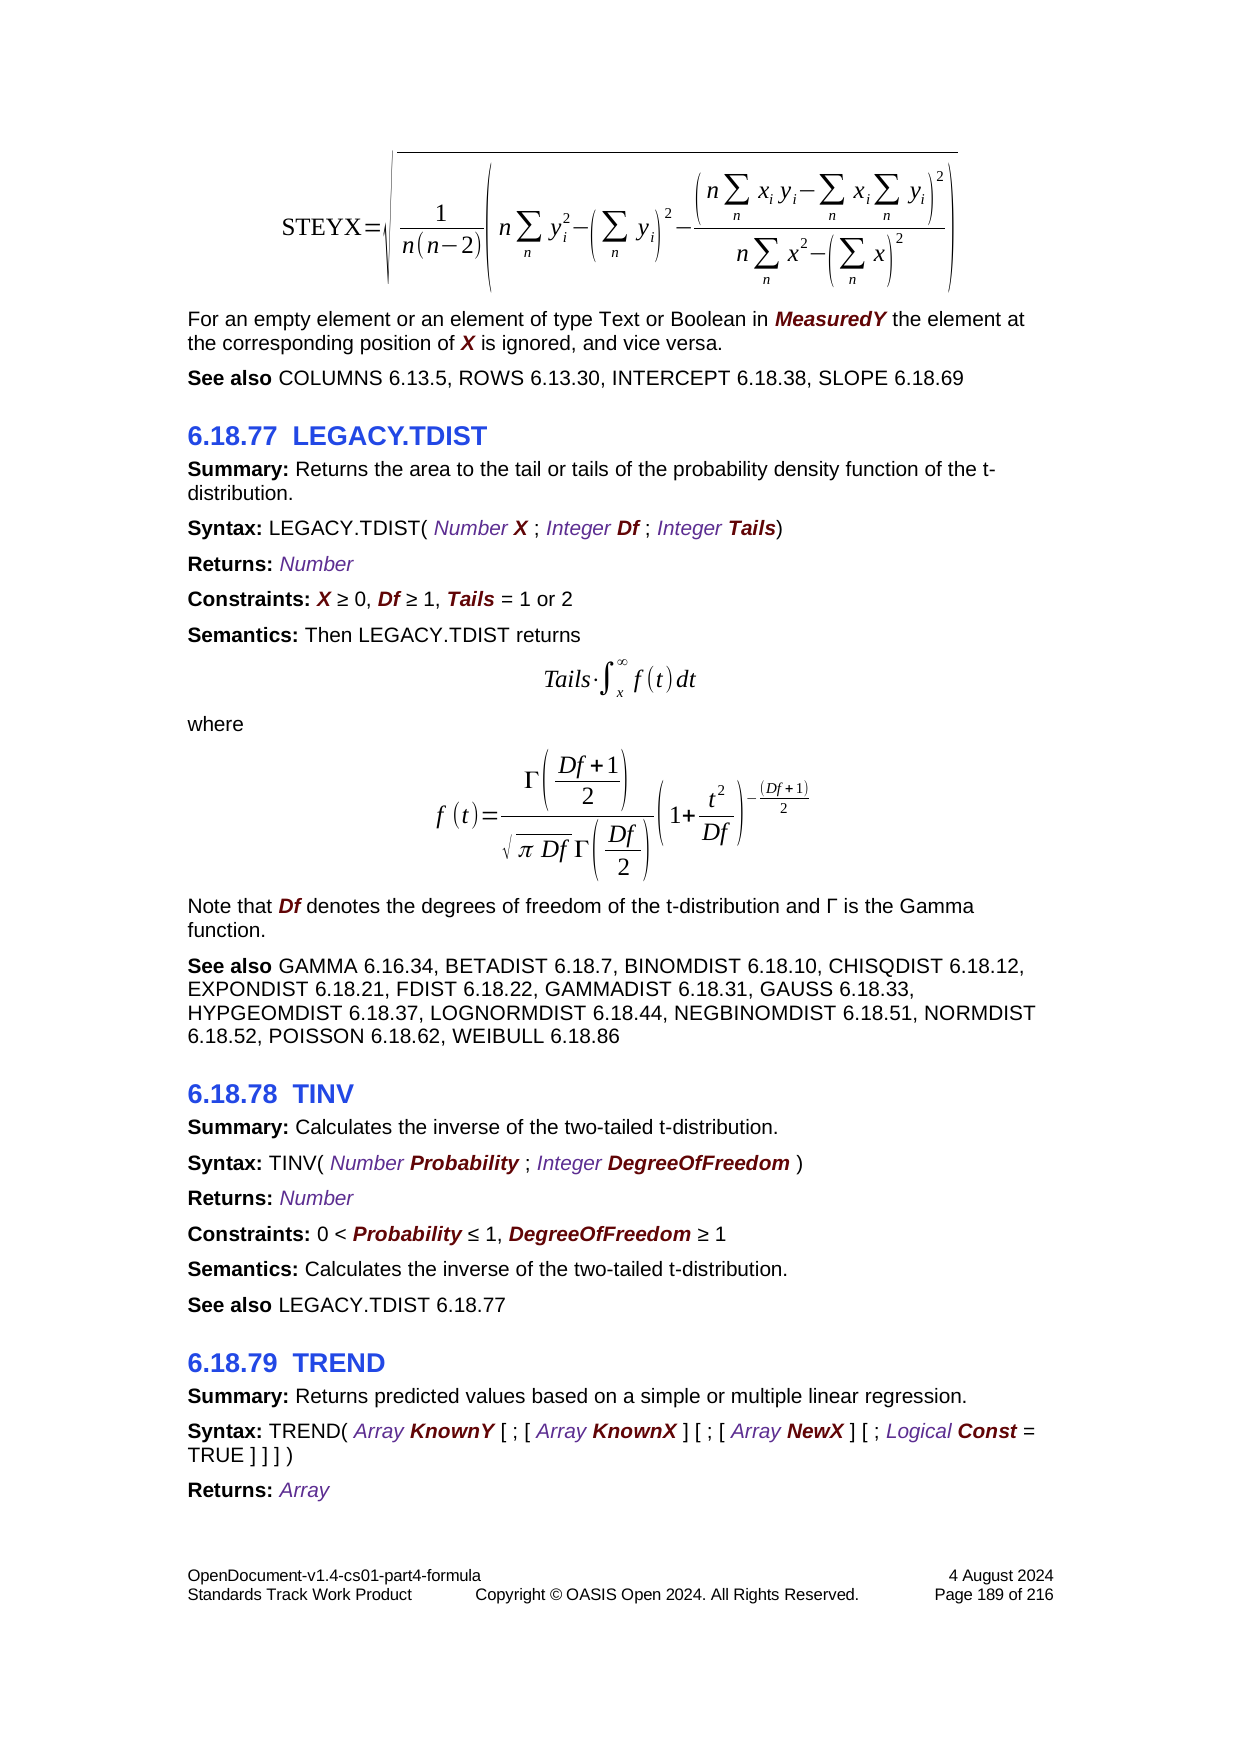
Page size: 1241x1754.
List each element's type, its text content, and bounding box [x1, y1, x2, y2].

subtitle TREND [187, 1348, 1053, 1378]
text Semantics: Then LEGACY.TDIST returns [187, 623, 1053, 647]
text Summary: Returns predicted values based on a simple or multiple linear regression. [187, 1384, 1053, 1408]
text where [187, 713, 1053, 736]
text Syntax: TREND( Array KnownY [ ; [ Array KnownX ] [ ; [ Array NewX ] [ ; Logical Const = TRUE ] ] ] ) [187, 1420, 1053, 1467]
text Syntax: TINV( Number Probability ; Integer DegreeOfFreedom ) [187, 1151, 1053, 1174]
text Summary: Returns the area to the tail or tails of the probability density function of the t-distribution. [187, 457, 1053, 504]
text Returns: Number [187, 552, 1053, 576]
text For an empty element or an element of type Text or Boolean in MeasuredY the element at the corresponding position of X is ignored, and vice versa. [187, 308, 1053, 355]
subtitle TINV [187, 1079, 1053, 1109]
text Semantics: Calculates the inverse of the two-tailed t-distribution. [187, 1258, 1053, 1281]
text Returns: Array [187, 1479, 1053, 1502]
text See also GAMMA 6.16.34, BETADIST 6.18.7, BINOMDIST 6.18.10, CHISQDIST 6.18.12, EXPONDIST 6.18.21, FDIST 6.18.22, GAMMADIST 6.18.31, GAUSS 6.18.33, HYPGEOMDIST 6.18.37, LOGNORMDIST 6.18.44, NEGBINOMDIST 6.18.51, NORMDIST 6.18.52, POISSON 6.18.62, WEIBULL 6.18.86 [187, 954, 1053, 1048]
subtitle LEGACY.TDIST [187, 421, 1053, 451]
text See also LEGACY.TDIST 6.18.77 [187, 1293, 1053, 1317]
text Returns: Number [187, 1187, 1053, 1210]
text Summary: Calculates the inverse of the two-tailed t-distribution. [187, 1115, 1053, 1139]
text Note that Df denotes the degrees of freedom of the t-distribution and Γ is the Gamma function. [187, 895, 1053, 942]
text Constraints: X ≥ 0, Df ≥ 1, Tails = 1 or 2 [187, 588, 1053, 611]
text See also COLUMNS 6.13.5, ROWS 6.13.30, INTERCEPT 6.18.38, SLOPE 6.18.69 [187, 367, 1053, 390]
text Constraints: 0 < Probability ≤ 1, DegreeOfFreedom ≥ 1 [187, 1222, 1053, 1246]
text Syntax: LEGACY.TDIST( Number X ; Integer Df ; Integer Tails) [187, 517, 1053, 540]
